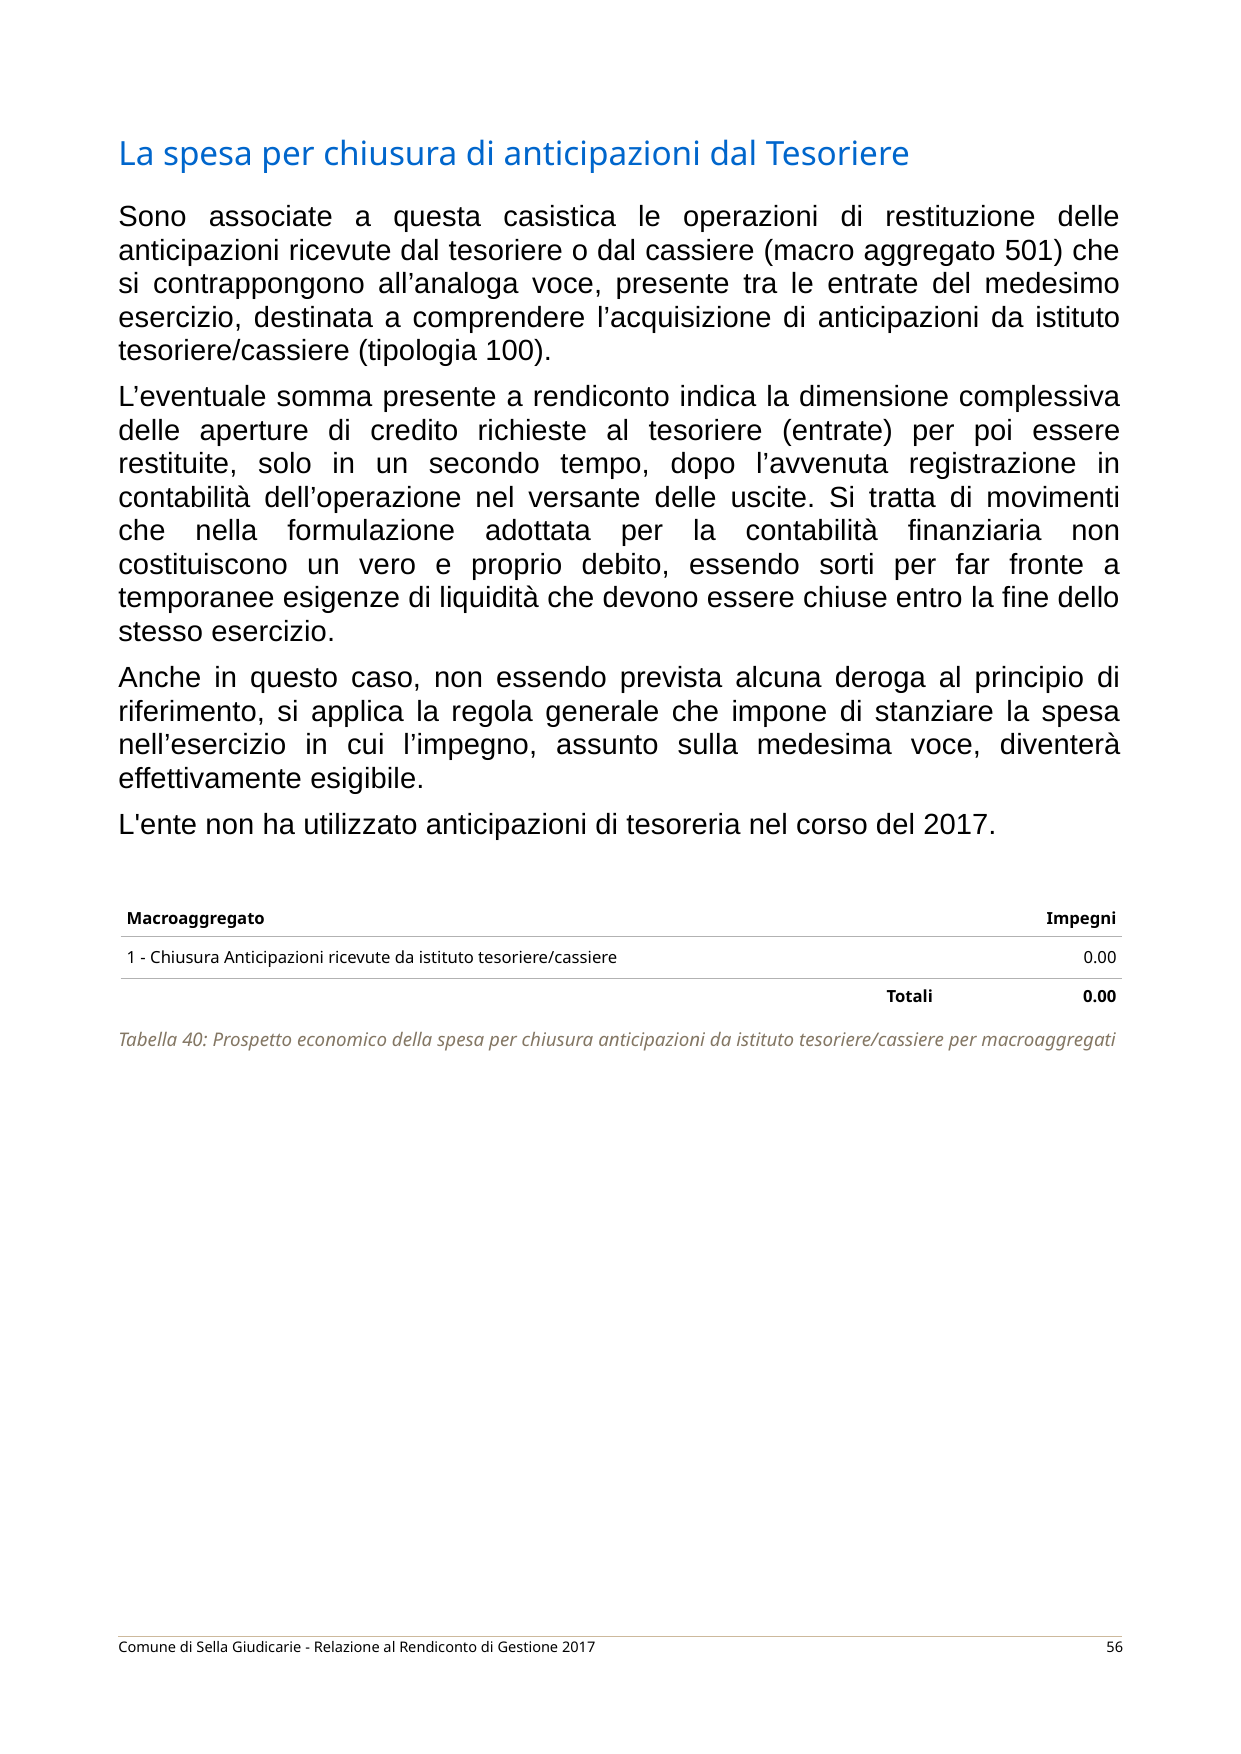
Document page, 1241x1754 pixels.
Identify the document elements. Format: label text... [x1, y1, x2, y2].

table_cell 0,00 [939, 979, 1122, 1014]
table_cell Totali [121, 979, 938, 1014]
table_cell Impegni [939, 899, 1122, 936]
table_cell 1 - Chiusura Anticipazioni ricevute da istituto tesoriere/cassiere [121, 937, 938, 978]
text La spesa per chiusura di anticipazioni dal Tesoriere [118, 130, 1122, 175]
table_cell 0,00 [939, 937, 1122, 978]
table_cell Macroaggregato [121, 899, 938, 936]
text L'ente non ha utilizzato anticipazioni di tesoreria nel corso del 2017. [118, 807, 1122, 840]
text Anche in questo caso, non essendo prevista alcuna deroga al principio di riferimento, si applica la regola generale che impone di stanziare la spesa nell’esercizio in cui l’impegno, assunto sulla medesima voce, diventerà effettivamente esigibile. [118, 660, 1122, 794]
text Sono associate a questa casistica le operazioni di restituzione delle anticipazioni ricevute dal tesoriere o dal cassiere (macro aggregato 501) che si contrappongono all’analoga voce, presente tra le entrate del medesimo esercizio, destinata a comprendere l’acquisizione di anticipazioni da istituto tesoriere/cassiere (tipologia 100). [118, 199, 1122, 367]
text Tabella 40: Prospetto economico della spesa per chiusura anticipazioni da istituto tesoriere/cassiere per macroaggregati [118, 1026, 1122, 1052]
text L’eventuale somma presente a rendiconto indica la dimensione complessiva delle aperture di credito richieste al tesoriere (entrate) per poi essere restituite, solo in un secondo tempo, dopo l’avvenuta registrazione in contabilità dell’operazione nel versante delle uscite. Si tratta di movimenti che nella formulazione adottata per la contabilità finanziaria non costituiscono un vero e proprio debito, essendo sorti per far fronte a temporanee esigenze di liquidità che devono essere chiuse entro la fine dello stesso esercizio. [118, 379, 1122, 647]
